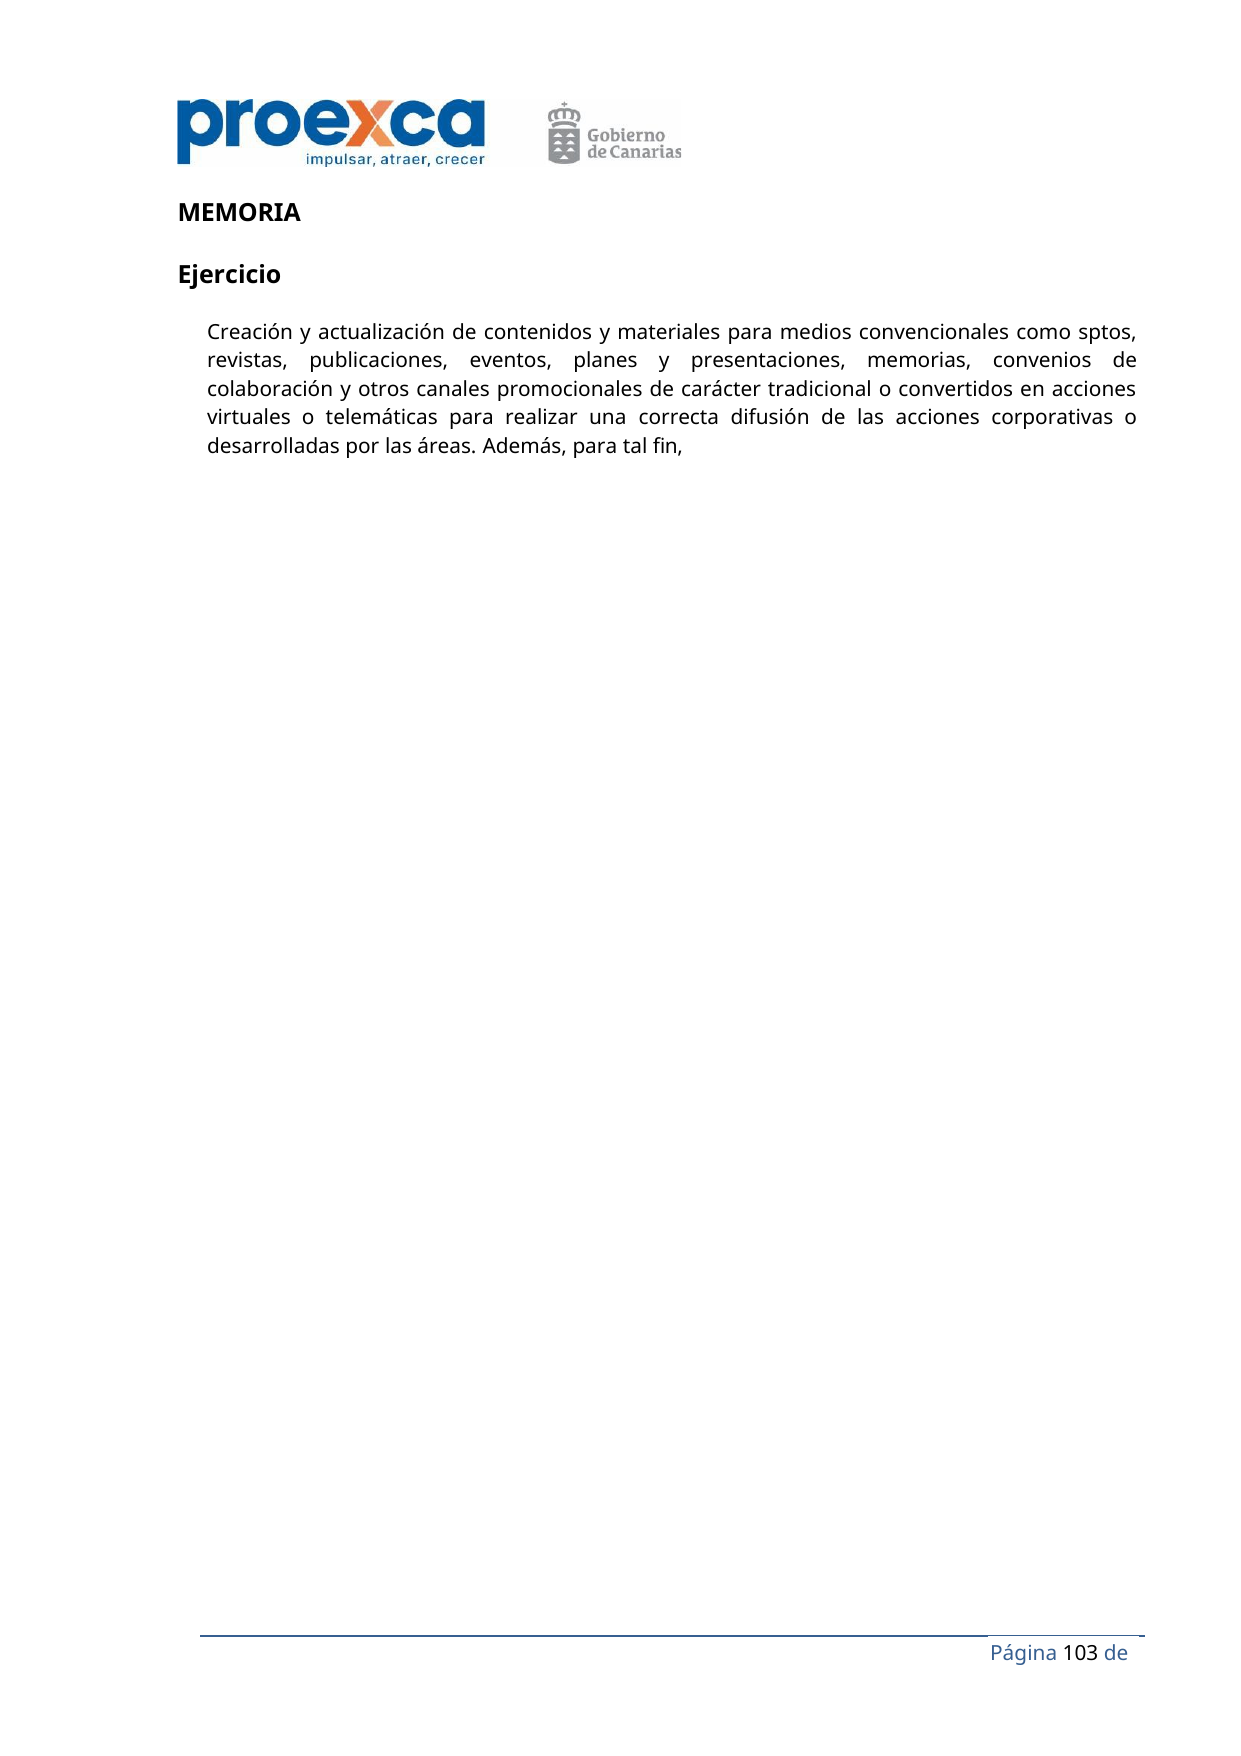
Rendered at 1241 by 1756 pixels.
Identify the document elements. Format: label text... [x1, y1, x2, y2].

text Creación y actualización de contenidos y materiales para medios convencionales como sptos, revistas, publicaciones, eventos, planes y presentaciones, memorias, convenios de colaboración y otros canales promocionales de carácter tradicional o convertidos en acciones virtuales o telemáticas para realizar una correcta difusión de las acciones corporativas o desarrolladas por las áreas. Además, para tal fin, [207, 317, 1137, 459]
